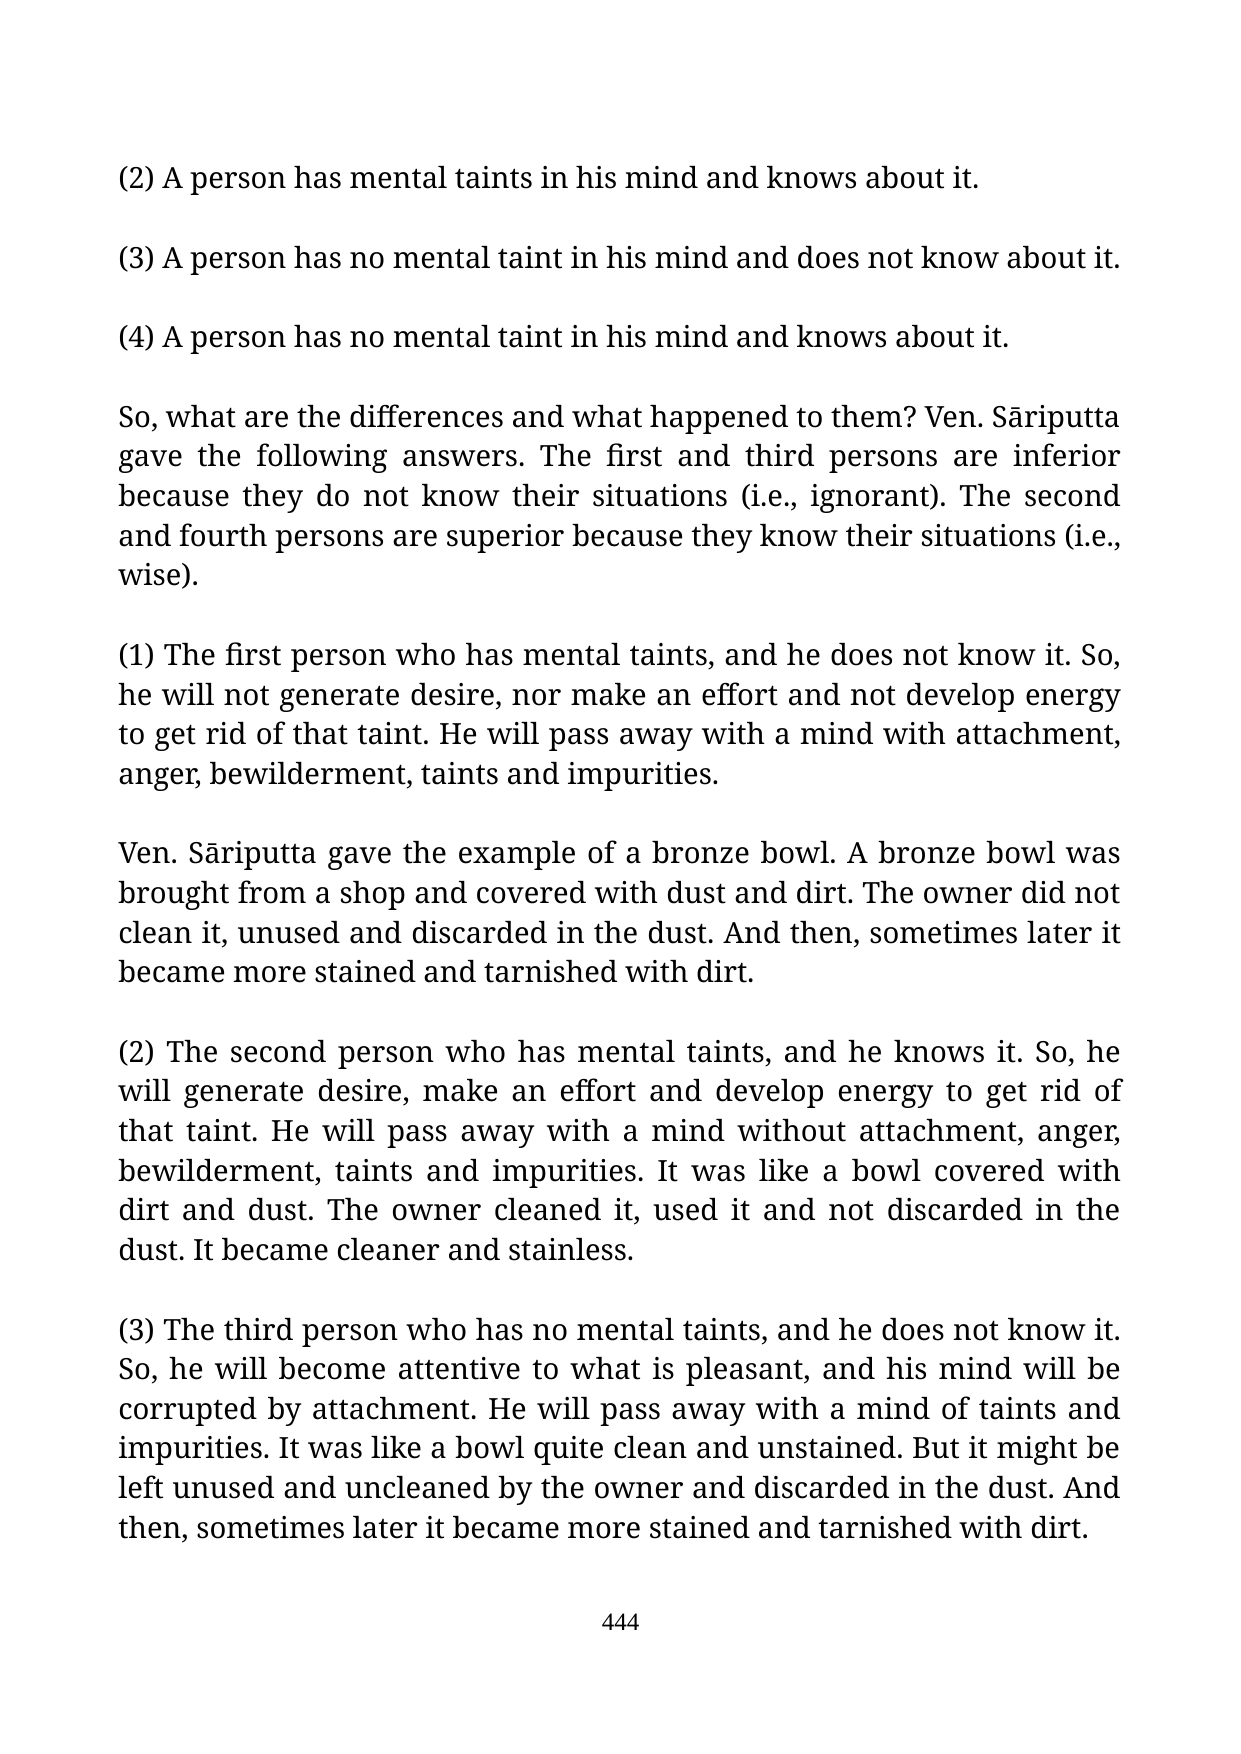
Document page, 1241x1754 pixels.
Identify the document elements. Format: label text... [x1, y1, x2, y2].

text (2) A person has mental taints in his mind and knows about it. (3) A person has no mental taint in his mind and does not know about it. (4) A person has no mental taint in his mind and knows about it. So, what are the differences and what happened to them? Ven. Sāriputta gave the following answers. The first and third persons are inferior because they do not know their situations (i.e., ignorant). The second and fourth persons are superior because they know their situations (i.e., wise). (1) The first person who has mental taints, and he does not know it. So, he will not generate desire, nor make an effort and not develop energy to get rid of that taint. He will pass away with a mind with attachment, anger, bewilderment, taints and impurities. Ven. Sāriputta gave the example of a bronze bowl. A bronze bowl was brought from a shop and covered with dust and dirt. The owner did not clean it, unused and discarded in the dust. And then, sometimes later it became more stained and tarnished with dirt. (2) The second person who has mental taints, and he knows it. So, he will generate desire, make an effort and develop energy to get rid of that taint. He will pass away with a mind without attachment, anger, bewilderment, taints and impurities. It was like a bowl covered with dirt and dust. The owner cleaned it, used it and not discarded in the dust. It became cleaner and stainless. (3) The third person who has no mental taints, and he does not know it. So, he will become attentive to what is pleasant, and his mind will be corrupted by attachment. He will pass away with a mind of taints and impurities. It was like a bowl quite clean and unstained. But it might be left unused and uncleaned by the owner and discarded in the dust. And then, sometimes later it became more stained and tarnished with dirt. [118, 118, 1122, 1547]
